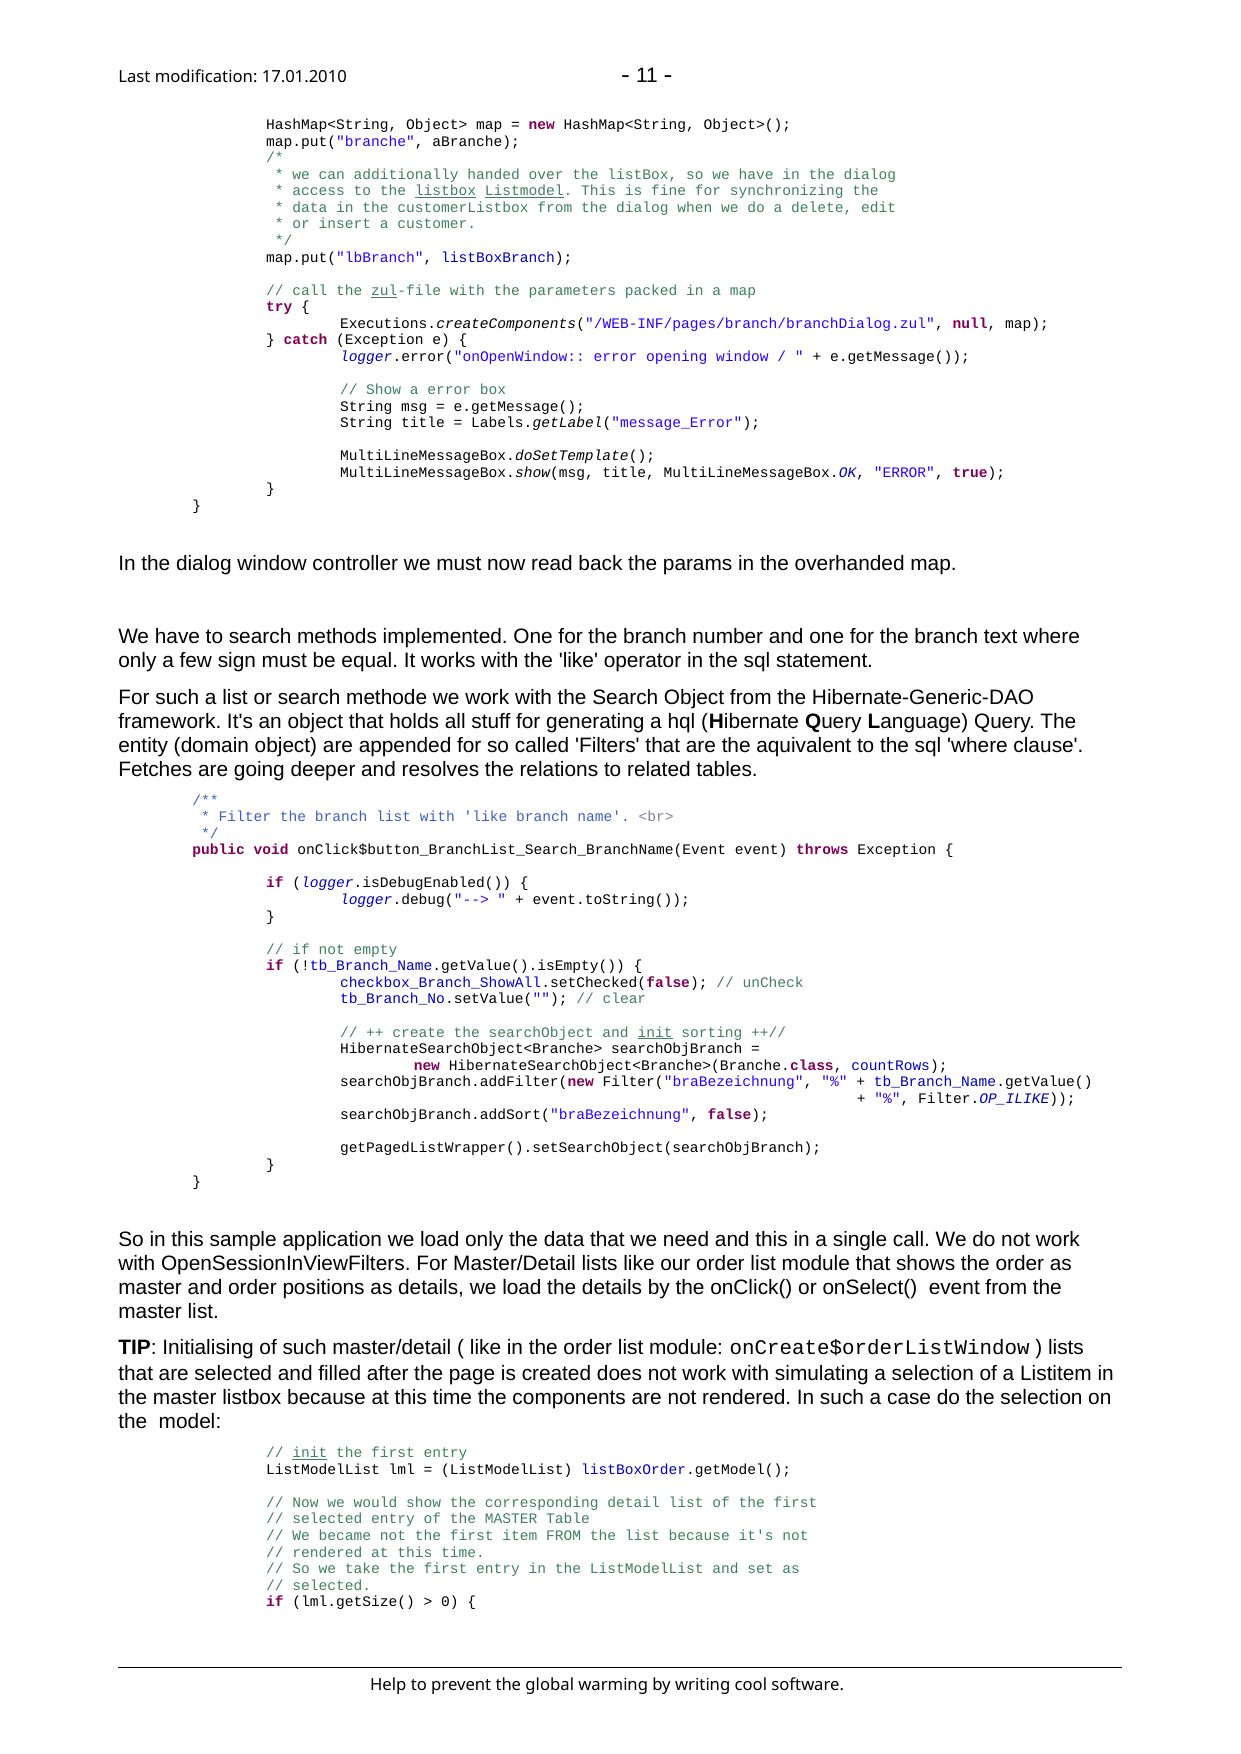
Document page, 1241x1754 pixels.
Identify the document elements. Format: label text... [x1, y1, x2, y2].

text // So we take the first entry in the ListModelList and set as [118, 1561, 1122, 1578]
text Executions.createComponents("/WEB-INF/pages/branch/branchDialog.zul", null, map); [118, 316, 1122, 333]
text } [118, 1174, 1122, 1190]
text } [118, 498, 1122, 515]
text public void onClick$button_BranchList_Search_BranchName(Event event) throws Exception { [118, 843, 1122, 859]
text getPagedListWrapper().setSearchObject(searchObjBranch); [118, 1141, 1122, 1157]
text + "%", Filter.OP_ILIKE)); [118, 1091, 1122, 1108]
text For such a list or search methode we work with the Search Object from the Hibernate-Generic-DAO framework. It's an object that holds all stuff for generating a hql (Hibernate Query Language) Query. The entity (domain object) are appended for so called 'Filters' that are the aquivalent to the sql 'where clause'. Fetches are going deeper and resolves the relations to related tables. [118, 684, 1122, 780]
text } [118, 1157, 1122, 1174]
text ListModelList lml = (ListModelList) listBoxOrder.getModel(); [118, 1462, 1122, 1478]
text /** [118, 793, 1122, 809]
text /* [118, 150, 1122, 167]
text } [118, 482, 1122, 498]
text HibernateSearchObject<Branche> searchObjBranch = [118, 1041, 1122, 1058]
text */ [118, 233, 1122, 250]
text // rendered at this time. [118, 1545, 1122, 1561]
text tb_Branch_No.setValue(""); // clear [118, 992, 1122, 1008]
text searchObjBranch.addFilter(new Filter("braBezeichnung", "%" + tb_Branch_Name.getValue() [118, 1074, 1122, 1091]
text * data in the customerListbox from the dialog when we do a delete, edit [118, 200, 1122, 217]
text if (logger.isDebugEnabled()) { [118, 876, 1122, 892]
text // if not empty [118, 942, 1122, 958]
text We have to search methods implemented. One for the branch number and one for the branch text where only a few sign must be equal. It works with the 'like' operator in the sql statement. [118, 624, 1122, 672]
text // ++ create the searchObject and init sorting ++// [118, 1025, 1122, 1041]
text TIP: Initialising of such master/detail ( like in the order list module: onCreate$orderListWindow ) lists that are selected and filled after the page is created does not work with simulating a selection of a Listitem in the master listbox because at this time the components are not rendered. In such a case do the selection on the model: [118, 1335, 1122, 1433]
text String msg = e.getMessage(); [118, 399, 1122, 415]
text // Now we would show the corresponding detail list of the first [118, 1495, 1122, 1512]
text String title = Labels.getLabel("message_Error"); [118, 415, 1122, 432]
text checkbox_Branch_ShowAll.setChecked(false); // unCheck [118, 975, 1122, 992]
text HashMap<String, Object> map = new HashMap<String, Object>(); [118, 117, 1122, 134]
text map.put("branche", aBranche); [118, 134, 1122, 150]
text * Filter the branch list with 'like branch name'. <br> [118, 809, 1122, 826]
text logger.debug("--> " + event.toString()); [118, 892, 1122, 909]
text if (lml.getSize() > 0) { [118, 1594, 1122, 1611]
text */ [118, 826, 1122, 843]
text So in this sample application we load only the data that we need and this in a single call. We do not work with OpenSessionInViewFilters. For Master/Detail lists like our order list module that shows the order as master and order positions as details, we load the details by the onClick() or onSelect() event from the master list. [118, 1227, 1122, 1323]
text * we can additionally handed over the listBox, so we have in the dialog [118, 167, 1122, 183]
text In the dialog window controller we must now read back the params in the overhanded map. [118, 551, 1122, 575]
text MultiLineMessageBox.doSetTemplate(); [118, 448, 1122, 465]
text * or insert a customer. [118, 217, 1122, 233]
text * access to the listbox Listmodel. This is fine for synchronizing the [118, 183, 1122, 200]
text searchObjBranch.addSort("braBezeichnung", false); [118, 1108, 1122, 1124]
text // Show a error box [118, 382, 1122, 399]
text // init the first entry [118, 1445, 1122, 1462]
text // selected. [118, 1578, 1122, 1594]
text if (!tb_Branch_Name.getValue().isEmpty()) { [118, 958, 1122, 975]
text logger.error("onOpenWindow:: error opening window / " + e.getMessage()); [118, 349, 1122, 366]
text // We became not the first item FROM the list because it's not [118, 1528, 1122, 1545]
text map.put("lbBranch", listBoxBranch); [118, 250, 1122, 266]
text new HibernateSearchObject<Branche>(Branche.class, countRows); [118, 1058, 1122, 1074]
text // call the zul-file with the parameters packed in a map [118, 283, 1122, 299]
text MultiLineMessageBox.show(msg, title, MultiLineMessageBox.OK, "ERROR", true); [118, 465, 1122, 482]
text } catch (Exception e) { [118, 333, 1122, 349]
text try { [118, 299, 1122, 316]
text // selected entry of the MASTER Table [118, 1512, 1122, 1528]
text } [118, 909, 1122, 925]
